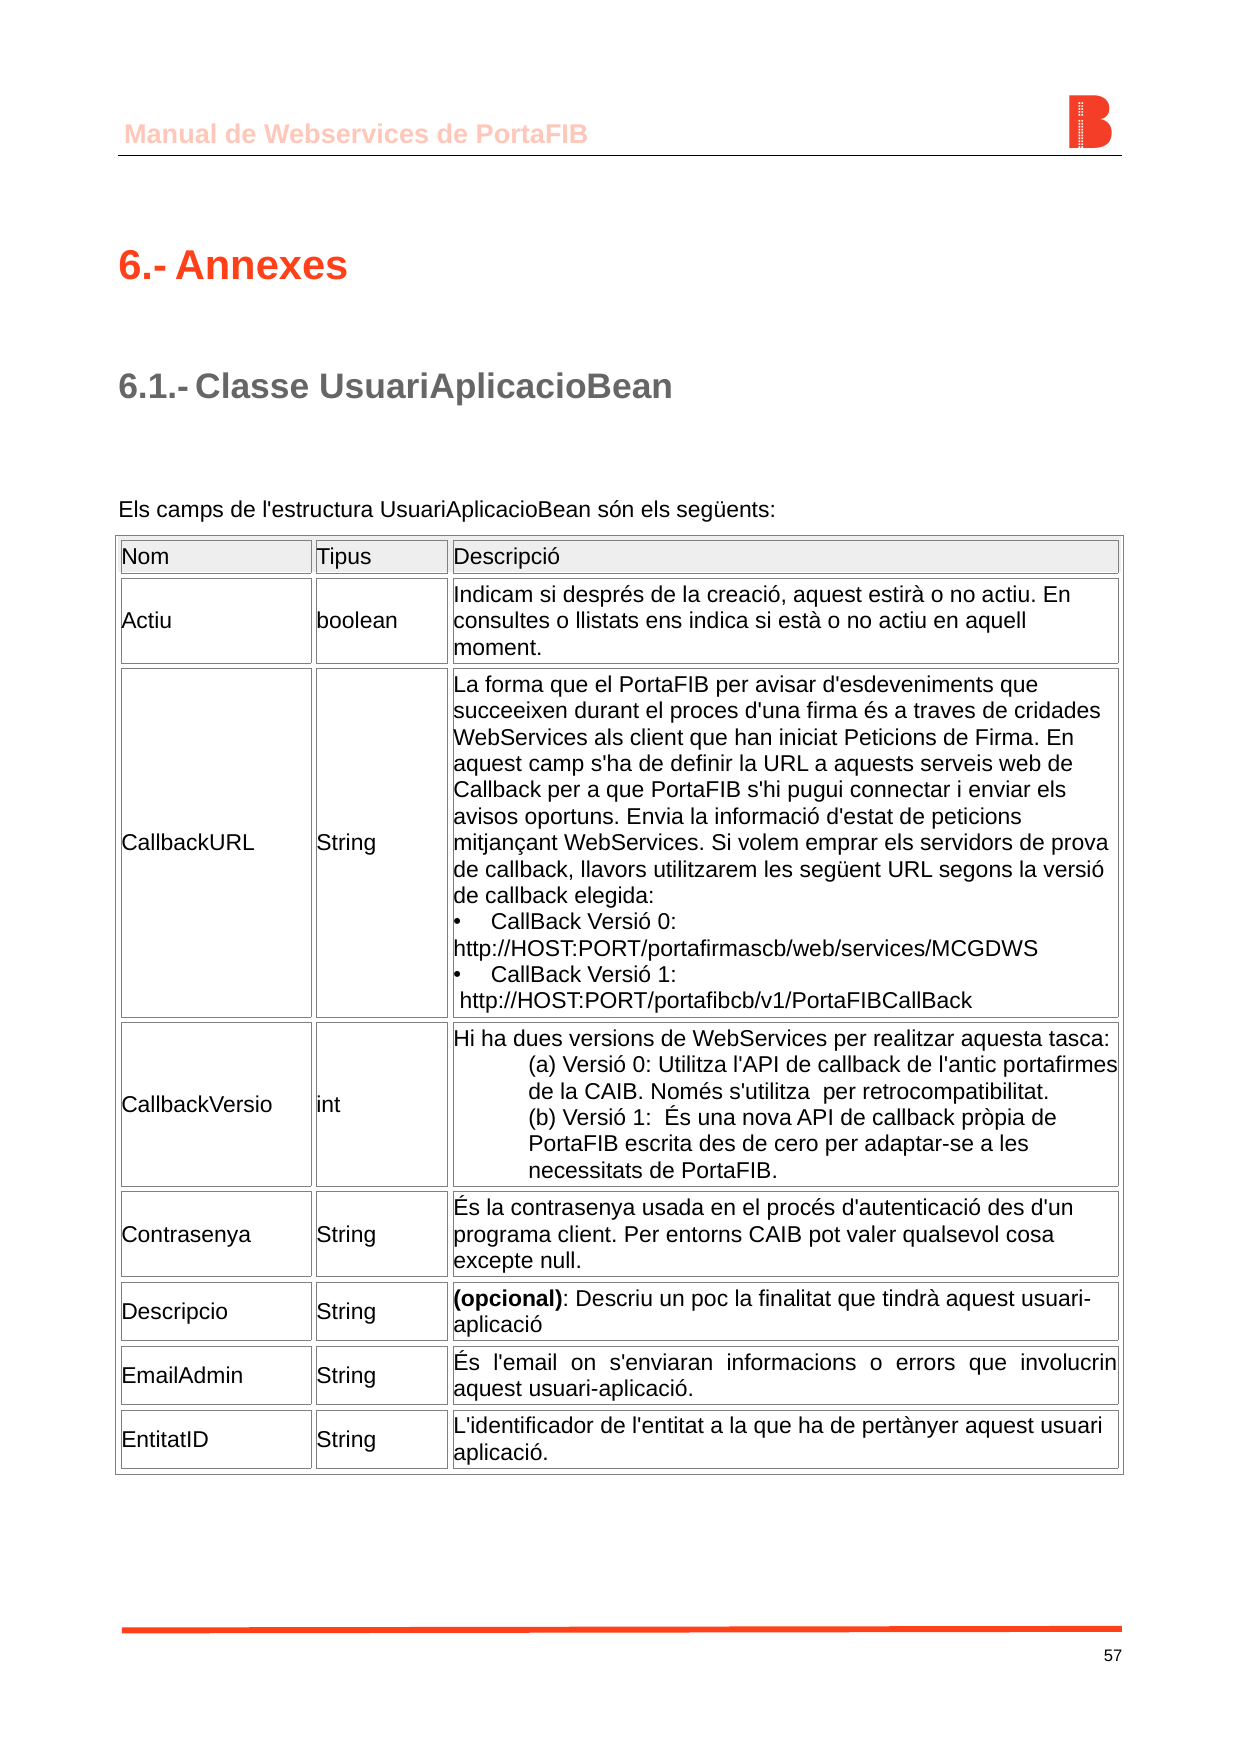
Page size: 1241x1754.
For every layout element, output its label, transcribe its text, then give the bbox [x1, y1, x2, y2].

table_cell Descripcio [118, 1276, 313, 1340]
table_cell Hi ha dues versions de WebServices per realitzar aquesta tasca: (a) Versió 0: Utilitza l'API de callback de l'antic portafirmes de la CAIB. Només s'utilitza per retrocompatibilitat. (b) Versió 1: És una nova API de callback pròpia de PortaFIB escrita des de cero per adaptar-se a les necessitats de PortaFIB. [450, 1017, 1121, 1186]
table_cell És la contrasenya usada en el procés d'autenticació des d'un programa client. Per entorns CAIB pot valer qualsevol cosa excepte null. [450, 1186, 1121, 1276]
table_header Descripció [450, 536, 1121, 572]
table_cell String [313, 1186, 450, 1276]
subtitle Classe UsuariAplicacioBean [118, 365, 1122, 406]
text Els camps de l'estructura UsuariAplicacioBean són els següents: [118, 496, 1122, 522]
table_cell String [313, 1276, 450, 1340]
table_cell String [313, 1404, 450, 1468]
table_cell int [313, 1017, 450, 1186]
picture [1063, 94, 1117, 150]
table_cell La forma que el PortaFIB per avisar d'esdeveniments que succeeixen durant el proces d'una firma és a traves de cridades WebServices als client que han iniciat Peticions de Firma. En aquest camp s'ha de definir la URL a aquests serveis web de Callback per a que PortaFIB s'hi pugui connectar i enviar els avisos oportuns. Envia la informació d'estat de peticions mitjançant WebServices. Si volem emprar els servidors de prova de callback, llavors utilitzarem les següent URL segons la versió de callback elegida: CallBack Versió 0: http://HOST:PORT/portafirmascb/web/services/MCGDWS CallBack Versió 1: http://HOST:PORT/portafibcb/v1/PortaFIBCallBack [450, 663, 1121, 1017]
table_cell Actiu [118, 573, 313, 663]
table_cell L'identificador de l'entitat a la que ha de pertànyer aquest usuari aplicació. [450, 1404, 1121, 1468]
table_cell EntitatID [118, 1404, 313, 1468]
table_header Tipus [313, 536, 450, 572]
table_cell (opcional): Descriu un poc la finalitat que tindrà aquest usuari-aplicació [450, 1276, 1121, 1340]
table_cell CallbackURL [118, 663, 313, 1017]
table_cell boolean [313, 573, 450, 663]
table_cell CallbackVersio [118, 1017, 313, 1186]
subtitle Annexes [118, 241, 1122, 289]
table_cell Contrasenya [118, 1186, 313, 1276]
table_cell String [313, 663, 450, 1017]
table_cell Indicam si després de la creació, aquest estirà o no actiu. En consultes o llistats ens indica si està o no actiu en aquell moment. [450, 573, 1121, 663]
table_cell String [313, 1340, 450, 1404]
table_header Nom [118, 536, 313, 572]
table_cell És l'email on s'enviaran informacions o errors que involucrin aquest usuari-aplicació. [450, 1340, 1121, 1404]
table_cell EmailAdmin [118, 1340, 313, 1404]
